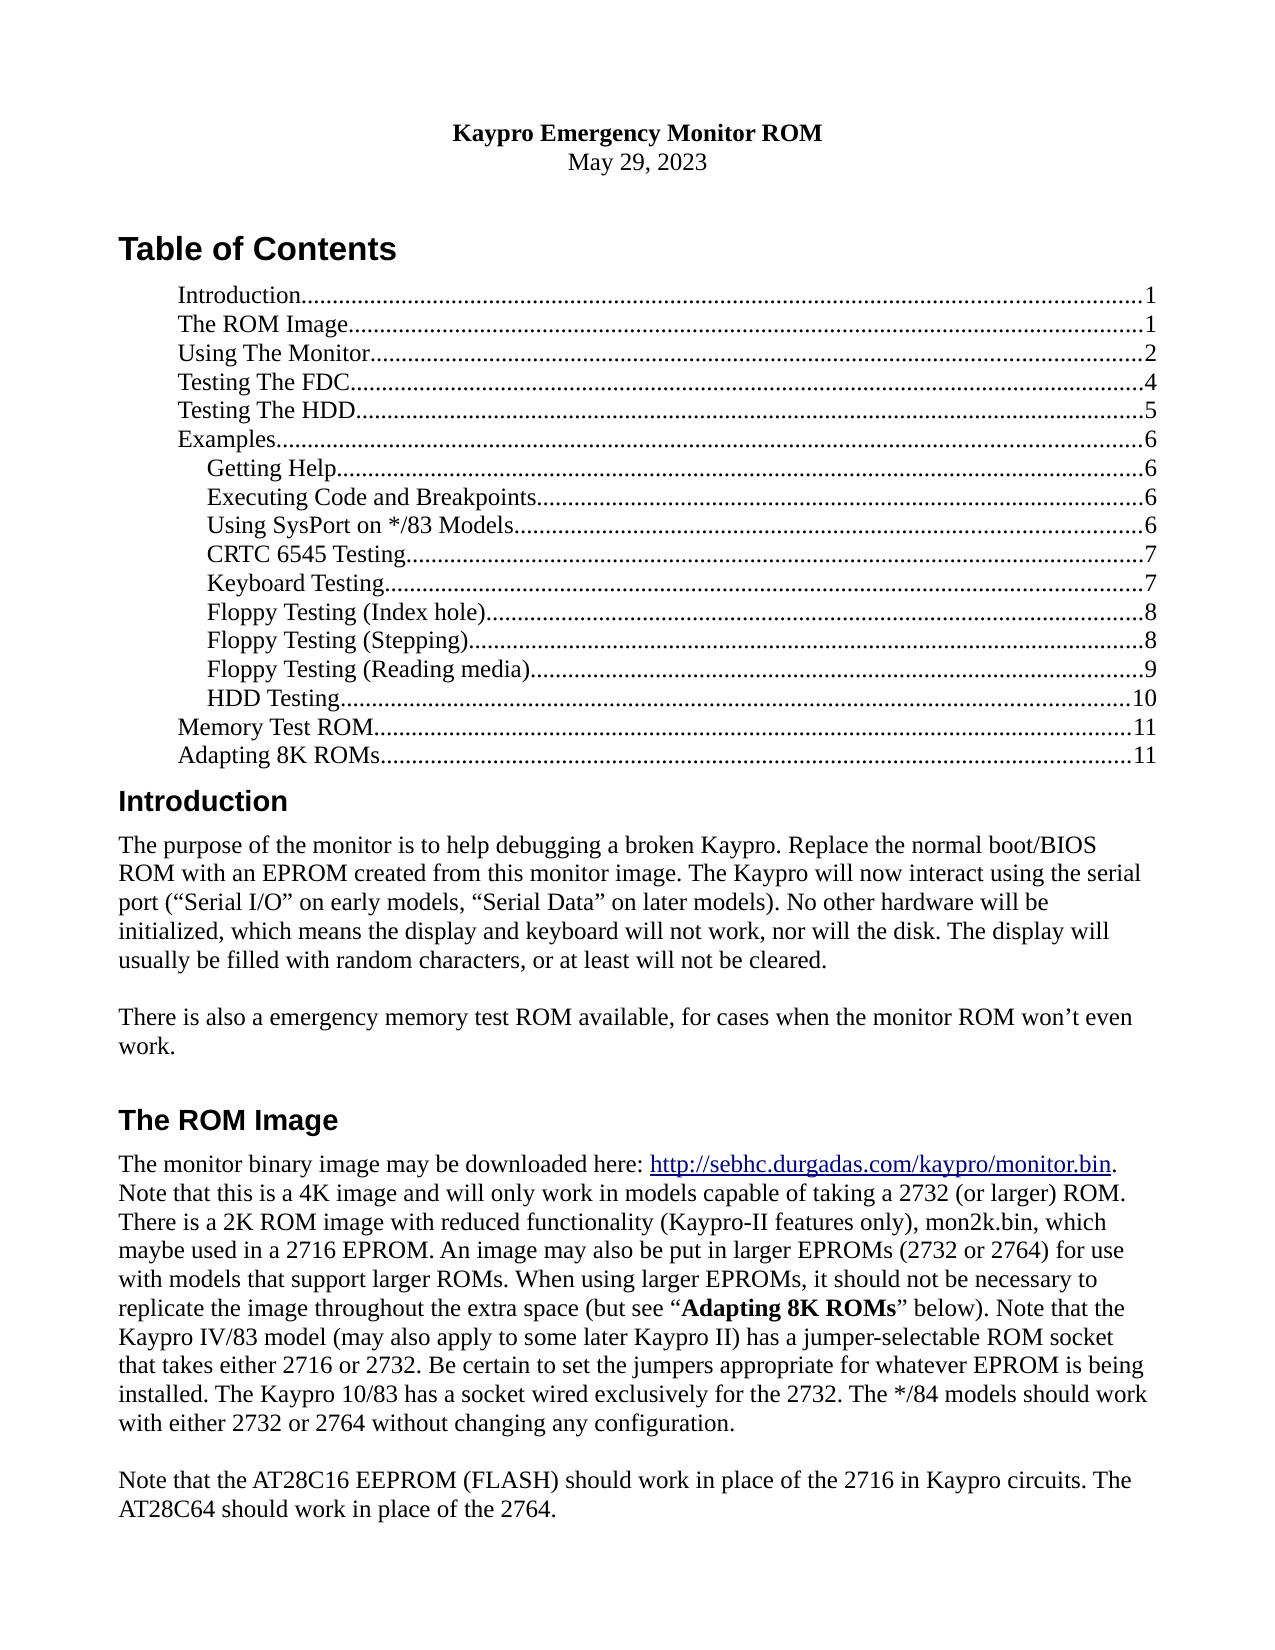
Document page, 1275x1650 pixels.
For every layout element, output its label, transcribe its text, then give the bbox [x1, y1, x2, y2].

text The monitor binary image may be downloaded here: http://sebhc.durgadas.com/kaypro/monitor.bin. Note that this is a 4K image and will only work in models capable of taking a 2732 (or larger) ROM. There is a 2K ROM image with reduced functionality (Kaypro-II features only), mon2k.bin, which maybe used in a 2716 EPROM. An image may also be put in larger EPROMs (2732 or 2764) for use with models that support larger ROMs. When using larger EPROMs, it should not be necessary to replicate the image throughout the extra space (but see “Adapting 8K ROMs” below). Note that the Kaypro IV/83 model (may also apply to some later Kaypro II) has a jumper-selectable ROM socket that takes either 2716 or 2732. Be certain to set the jumpers appropriate for whatever EPROM is being installed. The Kaypro 10/83 has a socket wired exclusively for the 2732. The */84 models should work with either 2732 or 2764 without changing any configuration. [118, 1149, 1157, 1437]
text HDD Testing 10 [207, 683, 1157, 712]
subtitle The ROM Image [118, 1103, 1157, 1137]
text May 29, 2023 [118, 147, 1157, 176]
text Testing The HDD 5 [177, 395, 1157, 424]
text Testing The FDC 4 [177, 367, 1157, 395]
text The purpose of the monitor is to help debugging a broken Kaypro. Replace the normal boot/BIOS ROM with an EPROM created from this monitor image. The Kaypro will now interact using the serial port (“Serial I/O” on early models, “Serial Data” on later models). No other hardware will be initialized, which means the display and keyboard will not work, nor will the disk. The display will usually be filled with random characters, or at least will not be cleared. [118, 830, 1157, 973]
text There is also a emergency memory test ROM available, for cases when the monitor ROM won’t even work. [118, 1002, 1157, 1060]
text Floppy Testing (Index hole) 8 [207, 597, 1157, 625]
text Note that the AT28C16 EEPROM (FLASH) should work in place of the 2716 in Kaypro circuits. The AT28C64 should work in place of the 2764. [118, 1465, 1157, 1523]
text Keyboard Testing 7 [207, 568, 1157, 597]
subtitle Introduction [118, 784, 1157, 817]
text Examples 6 [177, 424, 1157, 453]
text Floppy Testing (Reading media) 9 [207, 654, 1157, 683]
text Getting Help 6 [207, 453, 1157, 482]
text Floppy Testing (Stepping) 8 [207, 625, 1157, 654]
text The ROM Image 1 [177, 309, 1157, 338]
text Introduction 1 [177, 280, 1157, 309]
text Using The Monitor 2 [177, 338, 1157, 367]
subtitle Table of Contents [118, 229, 1157, 268]
text Adapting 8K ROMs 11 [177, 740, 1157, 769]
text Kaypro Emergency Monitor ROM [118, 118, 1157, 147]
text Memory Test ROM 11 [177, 712, 1157, 740]
text Using SysPort on */83 Models 6 [207, 510, 1157, 539]
text CRTC 6545 Testing 7 [207, 539, 1157, 568]
text Executing Code and Breakpoints 6 [207, 482, 1157, 510]
